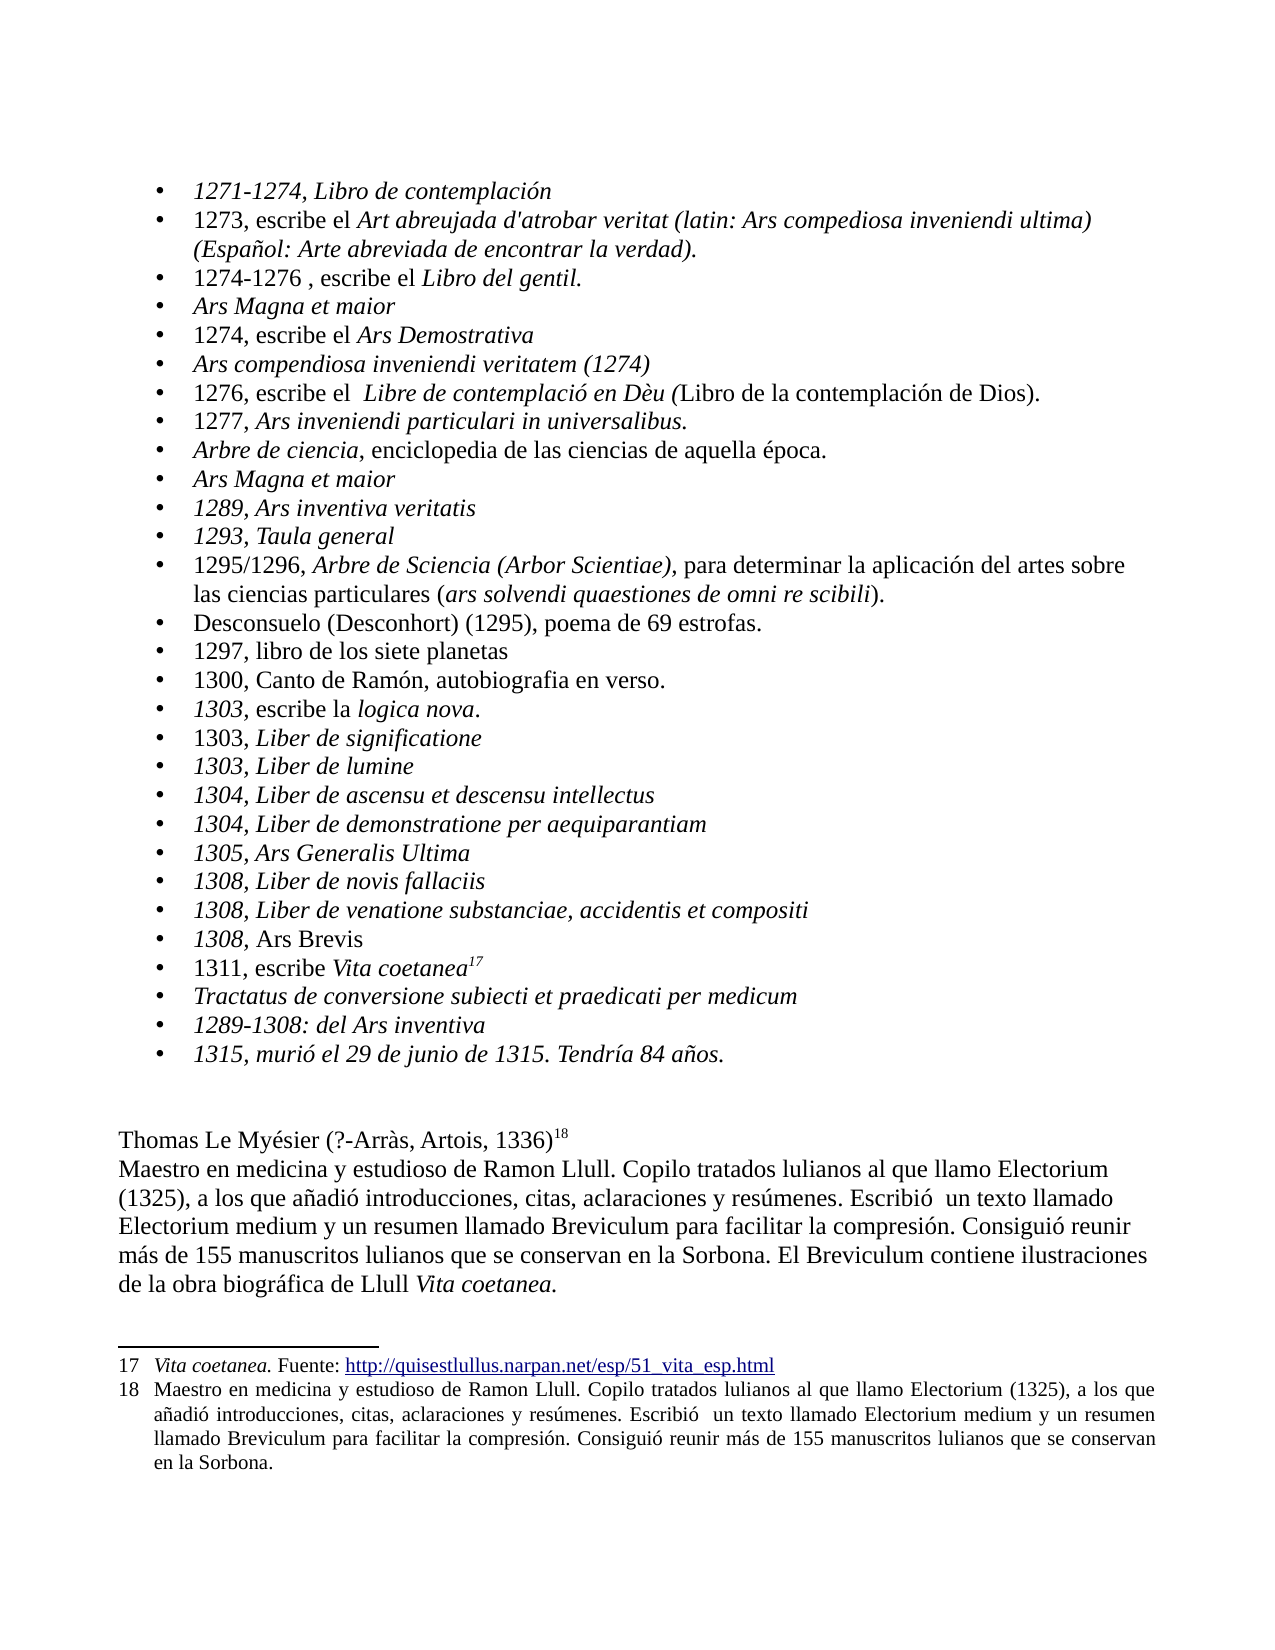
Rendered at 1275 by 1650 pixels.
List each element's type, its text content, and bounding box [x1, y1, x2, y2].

list Ars compendiosa inveniendi veritatem (1274) [156, 349, 1157, 378]
list 1274, escribe el Ars Demostrativa [156, 320, 1157, 349]
list 1304, Liber de ascensu et descensu intellectus [156, 780, 1157, 809]
list 1276, escribe el Libre de contemplació en Dèu (Libro de la contemplación de Dios). [156, 378, 1157, 406]
text Maestro en medicina y estudioso de Ramon Llull. Copilo tratados lulianos al que llamo Electorium (1325), a los que añadió introducciones, citas, aclaraciones y resúmenes. Escribió un texto llamado Electorium medium y un resumen llamado Breviculum para facilitar la compresión. Consiguió reunir más de 155 manuscritos lulianos que se conservan en la Sorbona. [118, 1377, 1157, 1474]
list Ars Magna et maior [156, 464, 1157, 493]
list 1295/1296, Arbre de Sciencia (Arbor Scientiae), para determinar la aplicación del artes sobre las ciencias particulares (ars solvendi quaestiones de omni re scibili). [156, 550, 1157, 608]
list Vita coetanea. Fuente: http://quisestlullus.narpan.net/esp/51_vita_esp.html [118, 1353, 1157, 1377]
list 1311, escribe Vita coetanea [156, 953, 1157, 981]
list 1303, Liber de significatione [156, 723, 1157, 751]
list 1304, Liber de demonstratione per aequiparantiam [156, 809, 1157, 838]
list 1297, libro de los siete planetas [156, 636, 1157, 665]
list 1274-1276 , escribe el Libro del gentil. [156, 263, 1157, 291]
list 1315, murió el 29 de junio de 1315. Tendría 84 años. [156, 1039, 1157, 1068]
list 1308, Ars Brevis [156, 924, 1157, 953]
text Thomas Le Myésier (?-Arràs, Artois, 1336) [118, 1125, 1157, 1154]
list 1305, Ars Generalis Ultima [156, 838, 1157, 866]
list Desconsuelo (Desconhort) (1295), poema de 69 estrofas. [156, 608, 1157, 636]
list 1308, Liber de novis fallaciis [156, 866, 1157, 895]
list Tractatus de conversione subiecti et praedicati per medicum [156, 981, 1157, 1010]
list 1289, Ars inventiva veritatis [156, 493, 1157, 521]
text Maestro en medicina y estudioso de Ramon Llull. Copilo tratados lulianos al que llamo Electorium (1325), a los que añadió introducciones, citas, aclaraciones y resúmenes. Escribió un texto llamado Electorium medium y un resumen llamado Breviculum para facilitar la compresión. Consiguió reunir más de 155 manuscritos lulianos que se conservan en la Sorbona. El Breviculum contiene ilustraciones de la obra biográfica de Llull Vita coetanea. [118, 1154, 1157, 1298]
list 1277, Ars inveniendi particulari in universalibus. [156, 406, 1157, 435]
list 1271-1274, Libro de contemplación [156, 176, 1157, 205]
list 1293, Taula general [156, 521, 1157, 550]
list Ars Magna et maior [156, 291, 1157, 320]
list 1303, escribe la logica nova. [156, 694, 1157, 723]
list 1308, Liber de venatione substanciae, accidentis et compositi [156, 895, 1157, 924]
list 1273, escribe el Art abreujada d'atrobar veritat (latin: Ars compediosa inveniendi ultima) (Español: Arte abreviada de encontrar la verdad). [156, 205, 1157, 263]
list 1303, Liber de lumine [156, 751, 1157, 780]
list 1300, Canto de Ramón, autobiografia en verso. [156, 665, 1157, 694]
list Arbre de ciencia, enciclopedia de las ciencias de aquella época. [156, 435, 1157, 464]
list 1289-1308: del Ars inventiva [156, 1010, 1157, 1039]
